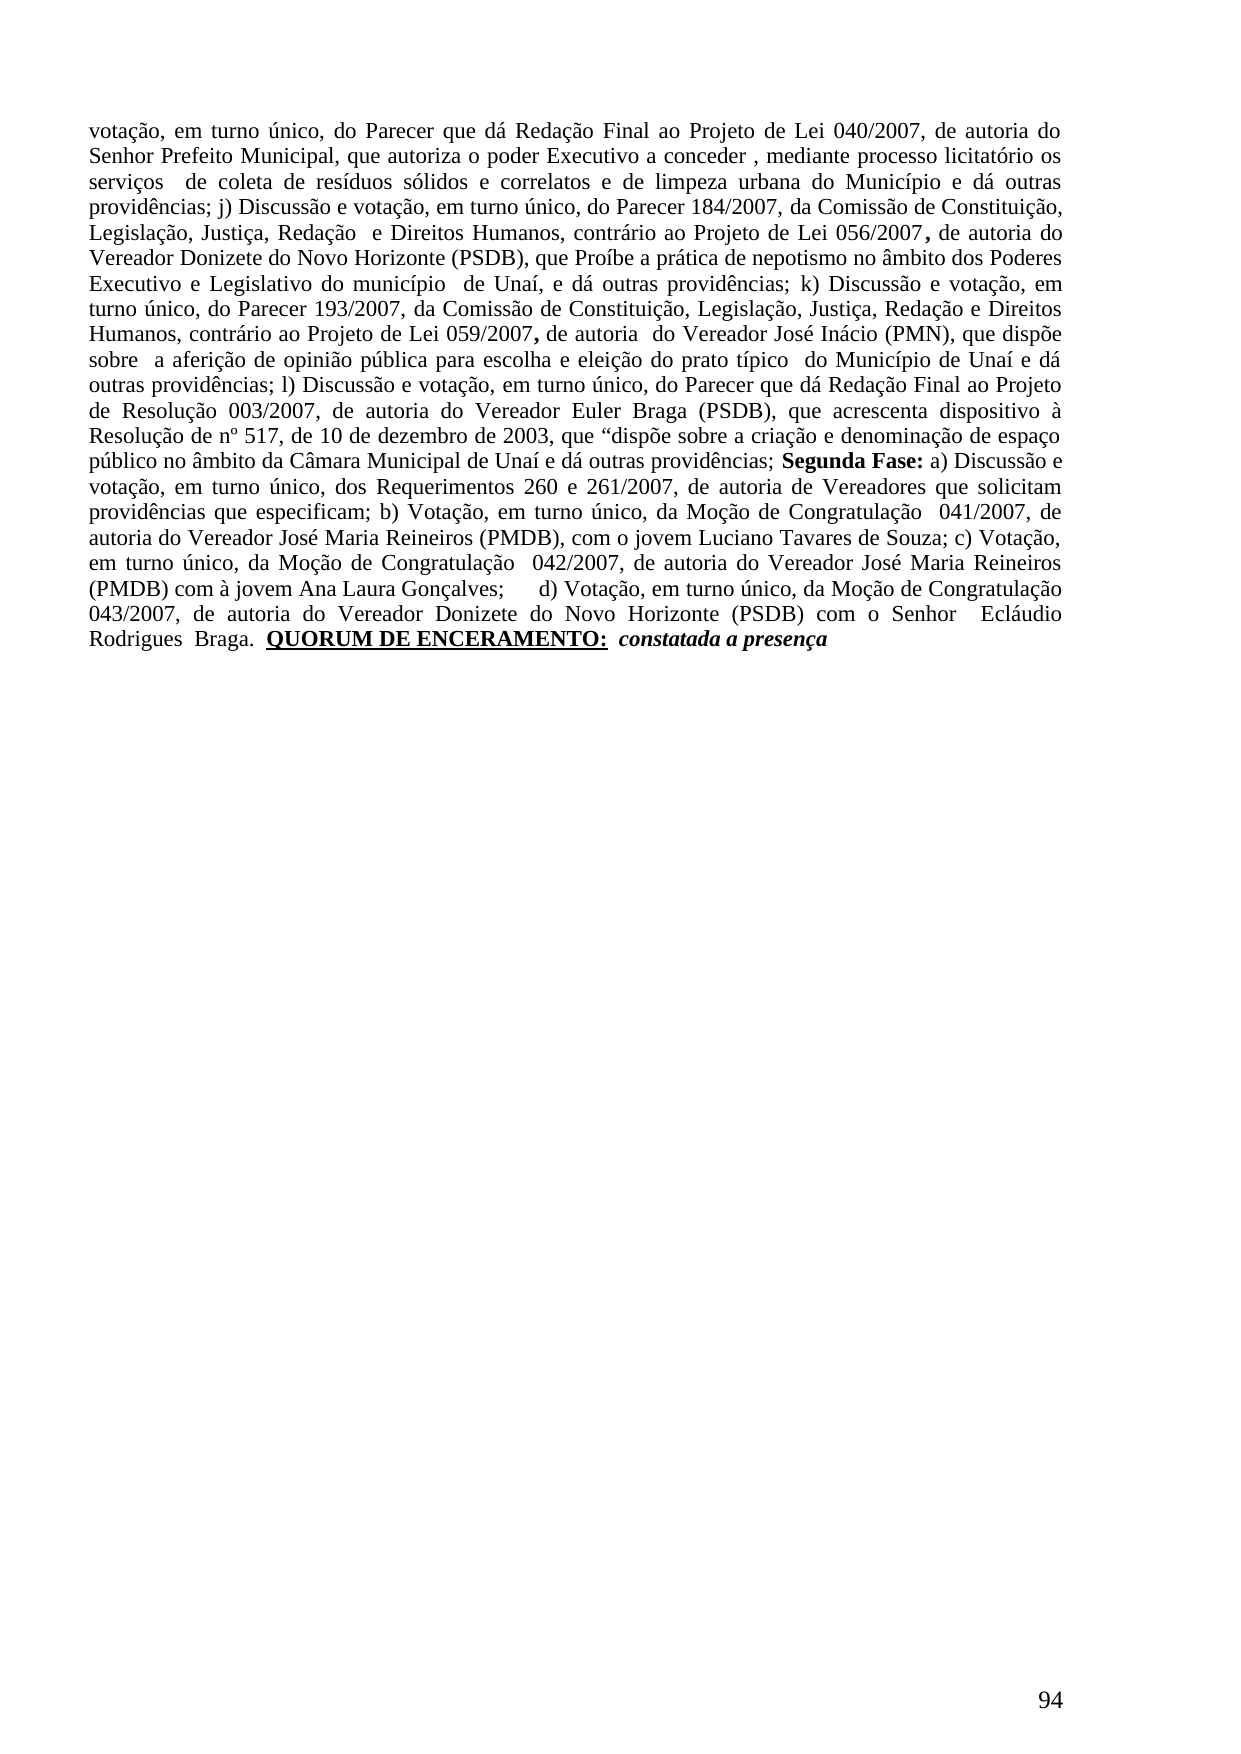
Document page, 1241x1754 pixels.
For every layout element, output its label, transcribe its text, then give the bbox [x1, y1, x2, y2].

text votação, em turno único, do Parecer que dá Redação Final ao Projeto de Lei 040/2007, de autoria do Senhor Prefeito Municipal, que autoriza o poder Executivo a conceder , mediante processo licitatório os serviços de coleta de resíduos sólidos e correlatos e de limpeza urbana do Município e dá outras providências; j) Discussão e votação, em turno único, do Parecer 184/2007, da Comissão de Constituição, Legislação, Justiça, Redação e Direitos Humanos, contrário ao Projeto de Lei 056/2007, de autoria do Vereador Donizete do Novo Horizonte (PSDB), que Proíbe a prática de nepotismo no âmbito dos Poderes Executivo e Legislativo do município de Unaí, e dá outras providências; k) Discussão e votação, em turno único, do Parecer 193/2007, da Comissão de Constituição, Legislação, Justiça, Redação e Direitos Humanos, contrário ao Projeto de Lei 059/2007, de autoria do Vereador José Inácio (PMN), que dispõe sobre a aferição de opinião pública para escolha e eleição do prato típico do Município de Unaí e dá outras providências; l) Discussão e votação, em turno único, do Parecer que dá Redação Final ao Projeto de Resolução 003/2007, de autoria do Vereador Euler Braga (PSDB), que acrescenta dispositivo à Resolução de nº 517, de 10 de dezembro de 2003, que “dispõe sobre a criação e denominação de espaço público no âmbito da Câmara Municipal de Unaí e dá outras providências; Segunda Fase: a) Discussão e votação, em turno único, dos Requerimentos 260 e 261/2007, de autoria de Vereadores que solicitam providências que especificam; b) Votação, em turno único, da Moção de Congratulação 041/2007, de autoria do Vereador José Maria Reineiros (PMDB), com o jovem Luciano Tavares de Souza; c) Votação, em turno único, da Moção de Congratulação 042/2007, de autoria do Vereador José Maria Reineiros (PMDB) com à jovem Ana Laura Gonçalves; d) Votação, em turno único, da Moção de Congratulação 043/2007, de autoria do Vereador Donizete do Novo Horizonte (PSDB) com o Senhor Ecláudio Rodrigues Braga. QUORUM DE ENCERAMENTO: constatada a presença [88, 118, 1063, 652]
